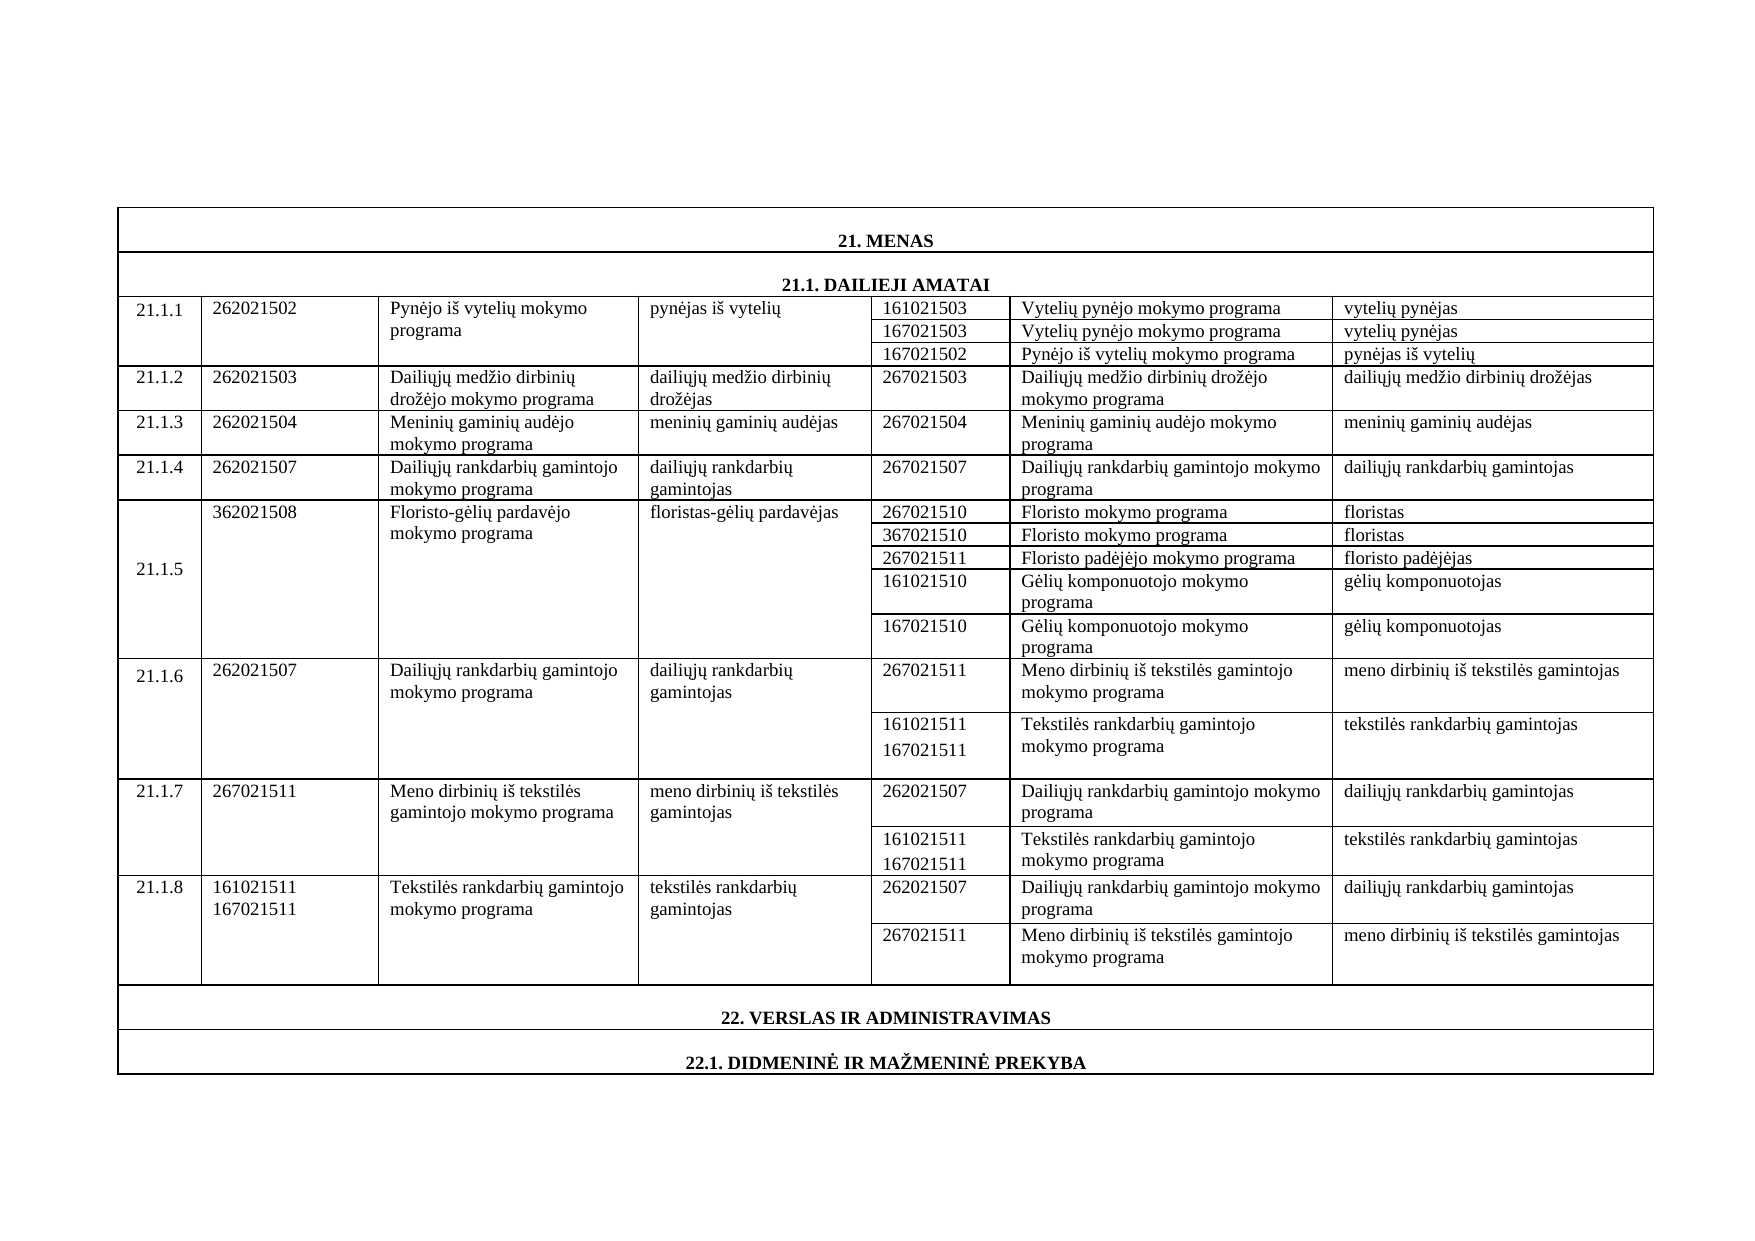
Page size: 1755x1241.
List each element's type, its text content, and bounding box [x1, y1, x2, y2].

table_cell 267021503 [872, 367, 1009, 409]
table_cell Vytelių pynėjo mokymo programa [1011, 297, 1332, 319]
table_cell 262021504 [202, 411, 378, 454]
table_cell 21.1.4 [119, 456, 201, 499]
table_cell 21.1.5 [119, 501, 201, 658]
table_cell Tekstilės rankdarbių gamintojo mokymo programa [1011, 827, 1332, 874]
table_cell tekstilės rankdarbių gamintojas [1333, 827, 1653, 874]
table_cell 21.1. DAILIEJI AMATAI [119, 253, 1653, 296]
table_cell meninių gaminių audėjas [1333, 411, 1653, 454]
table_cell 161021511 167021511 [872, 827, 1009, 874]
table_cell 267021511 [872, 547, 1009, 568]
table_cell meno dirbinių iš tekstilės gamintojas [1333, 924, 1653, 984]
table_cell 262021502 [202, 297, 378, 365]
table_cell 21.1.8 [119, 876, 201, 984]
table_cell Meno dirbinių iš tekstilės gamintojo mokymo programa [1011, 659, 1332, 712]
table_cell pynėjas iš vytelių [639, 297, 871, 365]
table_cell Vytelių pynėjo mokymo programa [1011, 320, 1332, 342]
table_cell Meninių gaminių audėjo mokymo programa [379, 411, 638, 454]
table_cell 267021507 [872, 456, 1009, 499]
table_cell Dailiųjų rankdarbių gamintojo mokymo programa [379, 456, 638, 499]
table_cell tekstilės rankdarbių gamintojas [1333, 713, 1653, 778]
table_cell gėlių komponuotojas [1333, 570, 1653, 613]
table_cell 21.1.1 [119, 297, 201, 365]
table_cell Floristo mokymo programa [1011, 524, 1332, 545]
table_cell floristas [1333, 524, 1653, 545]
table_cell 21.1.3 [119, 411, 201, 454]
table_cell vytelių pynėjas [1333, 297, 1653, 319]
table_cell 262021507 [202, 659, 378, 778]
table_cell 22.1. DIDMENINĖ IR MAŽMENINĖ PREKYBA [119, 1030, 1653, 1073]
table_cell Tekstilės rankdarbių gamintojo mokymo programa [379, 876, 638, 984]
table_cell Dailiųjų rankdarbių gamintojo mokymo programa [1011, 780, 1332, 826]
table_cell 21.1.6 [119, 659, 201, 778]
table_cell Gėlių komponuotojo mokymo programa [1011, 615, 1332, 658]
table_cell meno dirbinių iš tekstilės gamintojas [1333, 659, 1653, 712]
table_cell 167021503 [872, 320, 1009, 342]
table_cell Dailiųjų rankdarbių gamintojo mokymo programa [379, 659, 638, 778]
table_cell floristo padėjėjas [1333, 547, 1653, 568]
table_cell 267021511 [872, 924, 1009, 984]
table_cell 22. VERSLAS IR ADMINISTRAVIMAS [119, 986, 1653, 1028]
table_cell Pynėjo iš vytelių mokymo programa [1011, 343, 1332, 365]
table_cell Meno dirbinių iš tekstilės gamintojo mokymo programa [1011, 924, 1332, 984]
table_cell dailiųjų medžio dirbinių drožėjas [1333, 367, 1653, 409]
table_cell dailiųjų rankdarbių gamintojas [1333, 780, 1653, 826]
table_cell 161021510 [872, 570, 1009, 613]
table_cell floristas [1333, 501, 1653, 522]
table_cell 262021503 [202, 367, 378, 409]
table_cell meno dirbinių iš tekstilės gamintojas [639, 780, 871, 874]
table_cell Meninių gaminių audėjo mokymo programa [1011, 411, 1332, 454]
table_cell dailiųjų rankdarbių gamintojas [1333, 876, 1653, 923]
table_cell 167021510 [872, 615, 1009, 658]
table_cell Dailiųjų medžio dirbinių drožėjo mokymo programa [1011, 367, 1332, 409]
table_cell Meno dirbinių iš tekstilės gamintojo mokymo programa [379, 780, 638, 874]
table_cell pynėjas iš vytelių [1333, 343, 1653, 365]
table_cell floristas-gėlių pardavėjas [639, 501, 871, 658]
table_cell Dailiųjų medžio dirbinių drožėjo mokymo programa [379, 367, 638, 409]
table_cell 367021510 [872, 524, 1009, 545]
table_cell Floristo-gėlių pardavėjo mokymo programa [379, 501, 638, 658]
table_cell 262021507 [202, 456, 378, 499]
table_cell meninių gaminių audėjas [639, 411, 871, 454]
table_cell vytelių pynėjas [1333, 320, 1653, 342]
table_cell Dailiųjų rankdarbių gamintojo mokymo programa [1011, 876, 1332, 923]
table_cell dailiųjų rankdarbių gamintojas [639, 659, 871, 778]
table_cell dailiųjų rankdarbių gamintojas [1333, 456, 1653, 499]
table_cell Pynėjo iš vytelių mokymo programa [379, 297, 638, 365]
table_cell tekstilės rankdarbių gamintojas [639, 876, 871, 984]
table_cell 362021508 [202, 501, 378, 658]
table_cell 267021504 [872, 411, 1009, 454]
table_cell 21.1.2 [119, 367, 201, 409]
table_cell Floristo mokymo programa [1011, 501, 1332, 522]
table_cell 21. MENAS [119, 208, 1653, 251]
table_cell Gėlių komponuotojo mokymo programa [1011, 570, 1332, 613]
table_cell dailiųjų medžio dirbinių drožėjas [639, 367, 871, 409]
table_cell Tekstilės rankdarbių gamintojo mokymo programa [1011, 713, 1332, 778]
table_cell Dailiųjų rankdarbių gamintojo mokymo programa [1011, 456, 1332, 499]
table_cell 21.1.7 [119, 780, 201, 874]
table_cell 161021511 167021511 [872, 713, 1009, 778]
table_cell 262021507 [872, 876, 1009, 923]
table_cell 262021507 [872, 780, 1009, 826]
table_cell 267021511 [202, 780, 378, 874]
table_cell dailiųjų rankdarbių gamintojas [639, 456, 871, 499]
table_cell Floristo padėjėjo mokymo programa [1011, 547, 1332, 568]
table_cell 161021503 [872, 297, 1009, 319]
table_cell 267021510 [872, 501, 1009, 522]
table_cell 161021511 167021511 [202, 876, 378, 984]
table_cell 167021502 [872, 343, 1009, 365]
table_cell gėlių komponuotojas [1333, 615, 1653, 658]
table_cell 267021511 [872, 659, 1009, 712]
